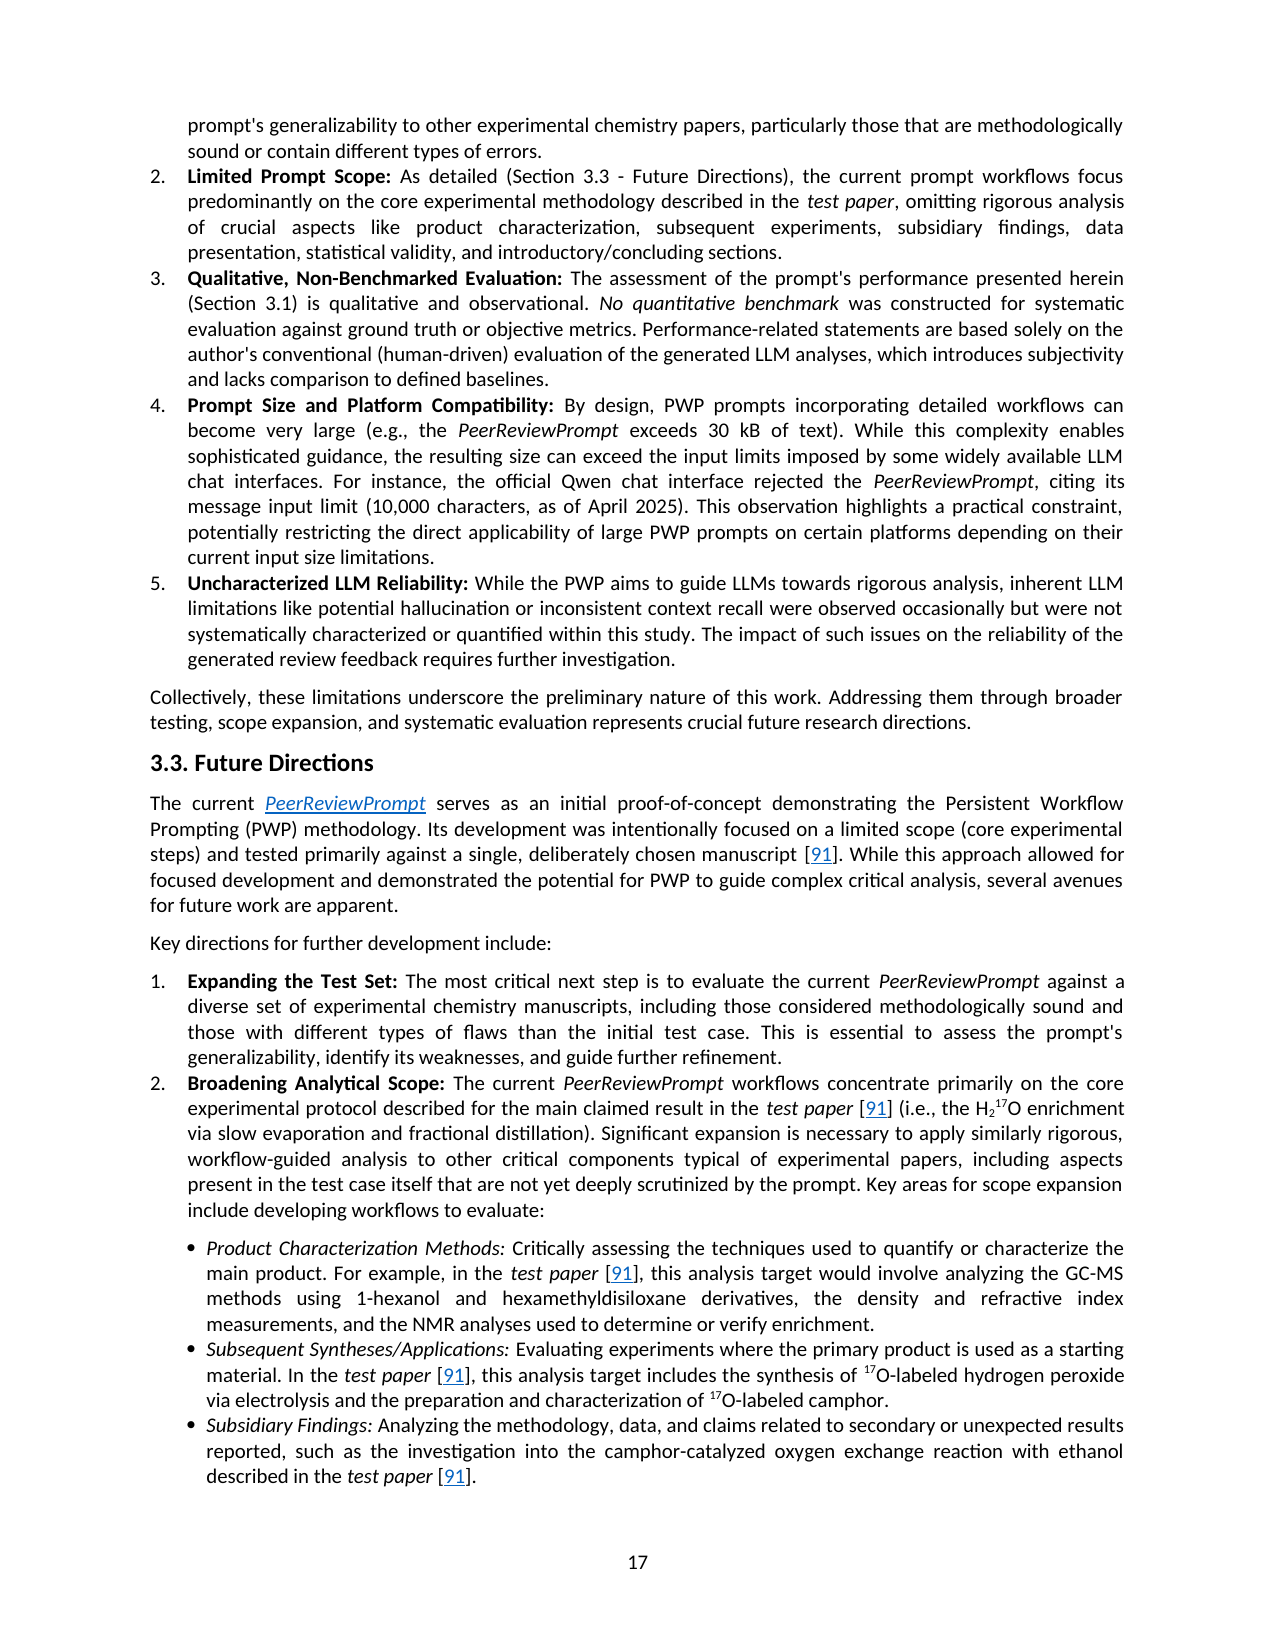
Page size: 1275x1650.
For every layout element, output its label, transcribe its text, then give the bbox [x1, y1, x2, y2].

list Subsidiary Findings: Analyzing the methodology, data, and claims related to secondary or unexpected results reported, such as the investigation into the camphor-catalyzed oxygen exchange reaction with ethanol described in the test paper [91]. [187, 1413, 1125, 1489]
list prompt's generalizability to other experimental chemistry papers, particularly those that are methodologically sound or contain different types of errors. [150, 112, 1125, 163]
list Broadening Analytical Scope: The current PeerReviewPrompt workflows concentrate primarily on the core experimental protocol described for the main claimed result in the test paper [91] (i.e., the H217O enrichment via slow evaporation and fractional distillation). Significant expansion is necessary to apply similarly rigorous, workflow-guided analysis to other critical components typical of experimental papers, including aspects present in the test case itself that are not yet deeply scrutinized by the prompt. Key areas for scope expansion include developing workflows to evaluate: [150, 1070, 1125, 1222]
subtitle Future Directions [150, 747, 1125, 778]
list Prompt Size and Platform Compatibility: By design, PWP prompts incorporating detailed workflows can become very large (e.g., the PeerReviewPrompt exceeds 30 kB of text). While this complexity enables sophisticated guidance, the resulting size can exceed the input limits imposed by some widely available LLM chat interfaces. For instance, the official Qwen chat interface rejected the PeerReviewPrompt, citing its message input limit (10,000 characters, as of April 2025). This observation highlights a practical constraint, potentially restricting the direct applicability of large PWP prompts on certain platforms depending on their current input size limitations. [150, 392, 1125, 570]
list Limited Prompt Scope: As detailed (Section 3.3 - Future Directions), the current prompt workflows focus predominantly on the core experimental methodology described in the test paper, omitting rigorous analysis of crucial aspects like product characterization, subsequent experiments, subsidiary findings, data presentation, statistical validity, and introductory/concluding sections. [150, 163, 1125, 265]
list Qualitative, Non-Benchmarked Evaluation: The assessment of the prompt's performance presented herein (Section 3.1) is qualitative and observational. No quantitative benchmark was constructed for systematic evaluation against ground truth or objective metrics. Performance-related statements are based solely on the author's conventional (human-driven) evaluation of the generated LLM analyses, which introduces subjectivity and lacks comparison to defined baselines. [150, 265, 1125, 392]
text Key directions for further development include: [150, 930, 1125, 956]
text Collectively, these limitations underscore the preliminary nature of this work. Addressing them through broader testing, scope expansion, and systematic evaluation represents crucial future research directions. [150, 684, 1125, 735]
list Product Characterization Methods: Critically assessing the techniques used to quantify or characterize the main product. For example, in the test paper [91], this analysis target would involve analyzing the GC-MS methods using 1-hexanol and hexamethyldisiloxane derivatives, the density and refractive index measurements, and the NMR analyses used to determine or verify enrichment. [187, 1235, 1125, 1336]
list Uncharacterized LLM Reliability: While the PWP aims to guide LLMs towards rigorous analysis, inherent LLM limitations like potential hallucination or inconsistent context recall were observed occasionally but were not systematically characterized or quantified within this study. The impact of such issues on the reliability of the generated review feedback requires further investigation. [150, 570, 1125, 672]
text The current PeerReviewPrompt serves as an initial proof-of-concept demonstrating the Persistent Workflow Prompting (PWP) methodology. Its development was intentionally focused on a limited scope (core experimental steps) and tested primarily against a single, deliberately chosen manuscript [91]. While this approach allowed for focused development and demonstrated the potential for PWP to guide complex critical analysis, several avenues for future work are apparent. [150, 791, 1125, 918]
list Expanding the Test Set: The most critical next step is to evaluate the current PeerReviewPrompt against a diverse set of experimental chemistry manuscripts, including those considered methodologically sound and those with different types of flaws than the initial test case. This is essential to assess the prompt's generalizability, identify its weaknesses, and guide further refinement. [150, 968, 1125, 1070]
list Subsequent Syntheses/Applications: Evaluating experiments where the primary product is used as a starting material. In the test paper [91], this analysis target includes the synthesis of 17O-labeled hydrogen peroxide via electrolysis and the preparation and characterization of 17O-labeled camphor. [187, 1336, 1125, 1413]
